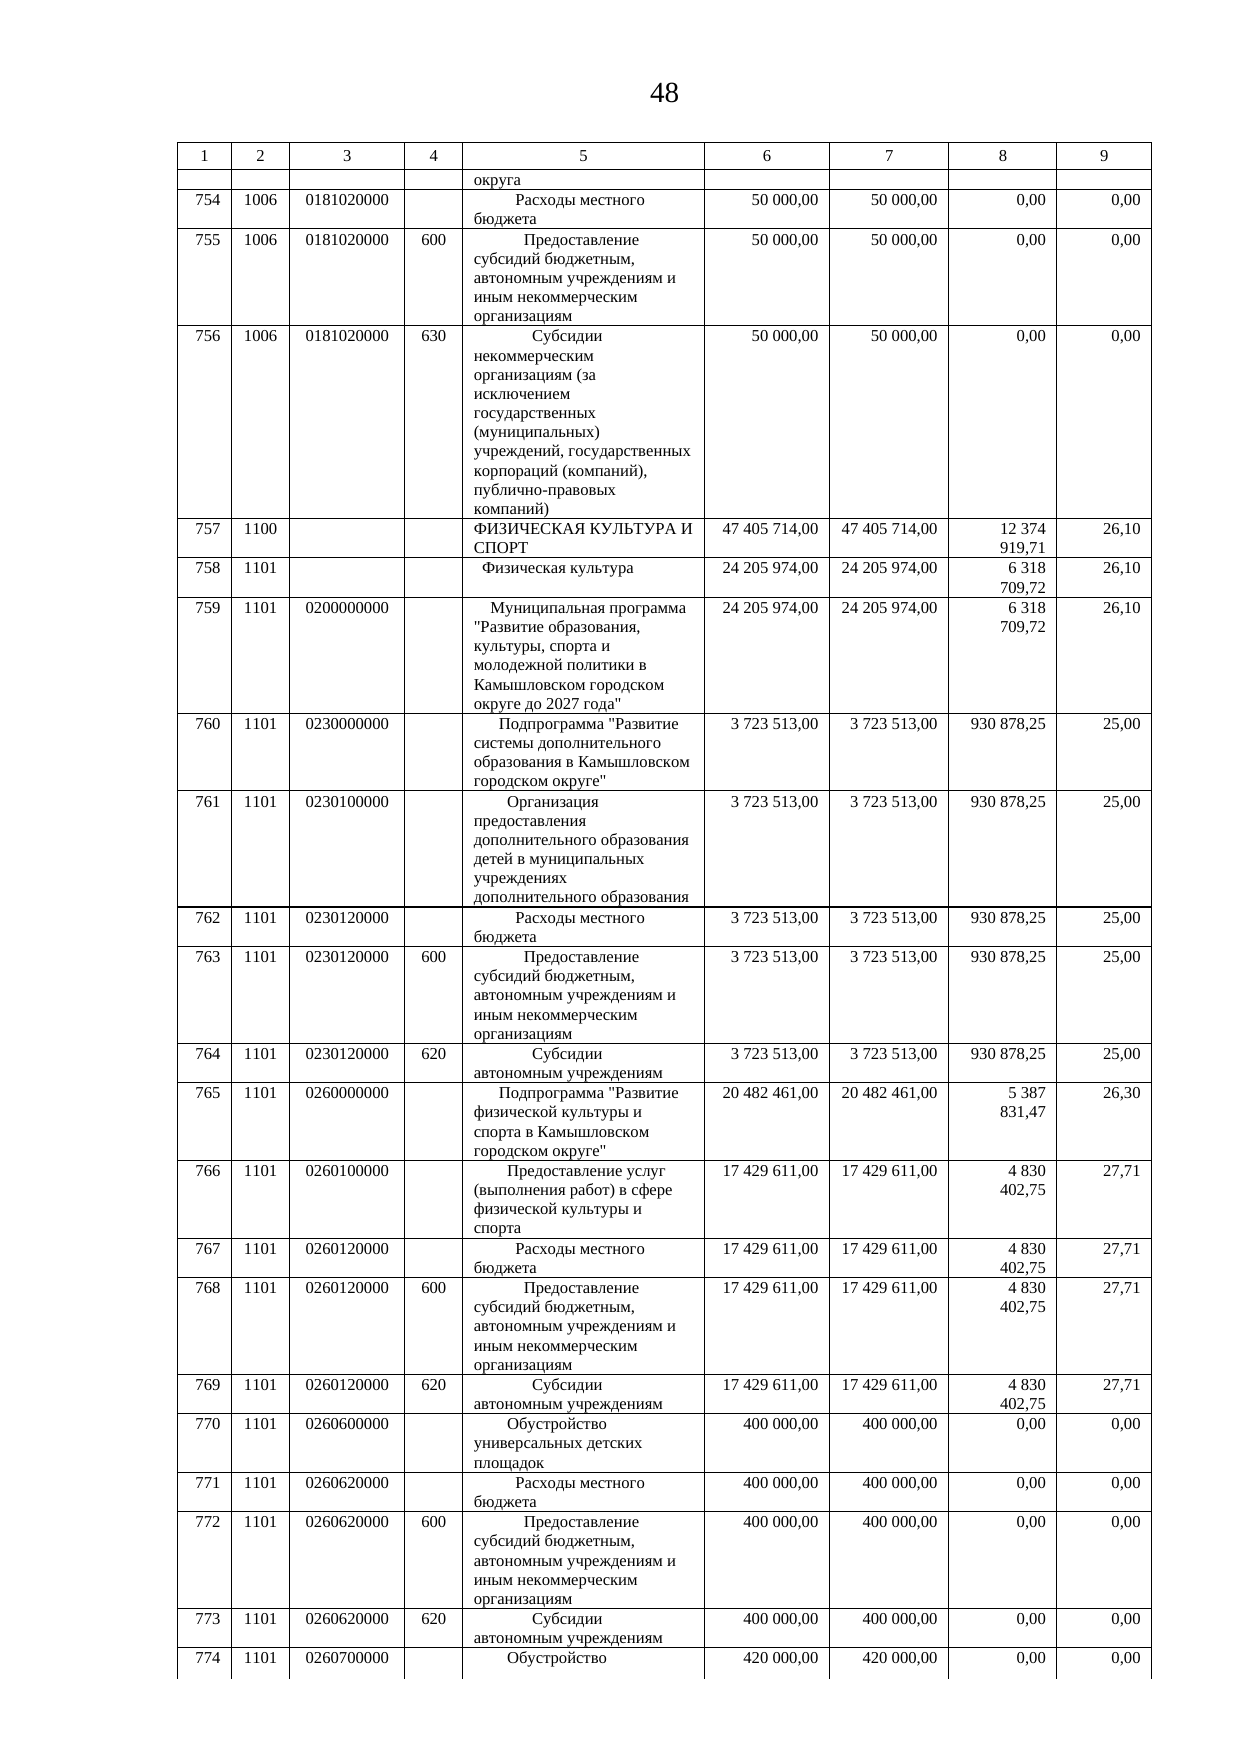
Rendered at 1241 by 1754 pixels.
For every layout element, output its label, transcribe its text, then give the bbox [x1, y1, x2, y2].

table_cell 0,00 [1057, 1414, 1151, 1472]
table_cell 1101 [232, 791, 289, 906]
table_cell 26,30 [1057, 1083, 1151, 1160]
table_cell 1101 [232, 947, 289, 1043]
table_cell 0230000000 [290, 714, 404, 790]
table_cell 630 [405, 326, 462, 518]
table_cell [705, 170, 829, 189]
table_cell [830, 170, 948, 189]
table_cell 27,71 [1057, 1375, 1151, 1413]
table_cell 0,00 [949, 1414, 1056, 1472]
table_cell 763 [178, 947, 231, 1043]
table_cell 420 000,00 [830, 1648, 948, 1679]
table_cell [405, 558, 462, 597]
table_cell 620 [405, 1375, 462, 1413]
table_cell 0230120000 [290, 908, 404, 946]
table_cell 25,00 [1057, 791, 1151, 906]
table_cell [405, 598, 462, 713]
table_cell 930 878,25 [949, 947, 1056, 1043]
table_cell 4 830 402,75 [949, 1161, 1056, 1237]
table_cell 1006 [232, 229, 289, 325]
table_cell Физическая культура [463, 558, 704, 597]
table_header 7 [830, 143, 948, 169]
table_cell 0260100000 [290, 1161, 404, 1237]
table_cell [405, 1473, 462, 1511]
table_cell 0181020000 [290, 229, 404, 325]
table_cell 1101 [232, 1278, 289, 1374]
table_cell 1101 [232, 1161, 289, 1237]
table_cell [405, 1161, 462, 1237]
table_cell 24 205 974,00 [705, 598, 829, 713]
table_cell [290, 558, 404, 597]
table_cell 17 429 611,00 [705, 1239, 829, 1277]
table_cell 420 000,00 [705, 1648, 829, 1679]
table_cell 766 [178, 1161, 231, 1237]
table_cell [949, 170, 1056, 189]
table_cell 1101 [232, 1648, 289, 1679]
table_cell 772 [178, 1512, 231, 1608]
table_cell 759 [178, 598, 231, 713]
table_cell [405, 519, 462, 557]
table_cell 0,00 [1057, 1512, 1151, 1608]
table_cell 400 000,00 [830, 1473, 948, 1511]
table_cell 1101 [232, 558, 289, 597]
table_cell 1101 [232, 1044, 289, 1082]
table_cell 6 318 709,72 [949, 558, 1056, 597]
table_cell [290, 519, 404, 557]
table_cell 930 878,25 [949, 1044, 1056, 1082]
table_cell 0,00 [949, 190, 1056, 228]
table_cell 400 000,00 [830, 1609, 948, 1647]
table_cell 770 [178, 1414, 231, 1472]
table_cell [405, 1414, 462, 1472]
table_cell 17 429 611,00 [705, 1375, 829, 1413]
table_cell 0,00 [1057, 1473, 1151, 1511]
table_cell [405, 1239, 462, 1277]
table_cell 1101 [232, 1083, 289, 1160]
table_cell 4 830 402,75 [949, 1278, 1056, 1374]
table_cell 27,71 [1057, 1239, 1151, 1277]
table_cell Подпрограмма "Развитие физической культуры и спорта в Камышловском городском округе" [463, 1083, 704, 1160]
table_cell 0260120000 [290, 1375, 404, 1413]
table_cell 0,00 [1057, 1609, 1151, 1647]
table_cell 400 000,00 [705, 1512, 829, 1608]
table_cell 0,00 [949, 229, 1056, 325]
table_cell 757 [178, 519, 231, 557]
table_cell 1101 [232, 1512, 289, 1608]
table_cell 0,00 [949, 1609, 1056, 1647]
table_cell 3 723 513,00 [705, 791, 829, 906]
table_cell 0181020000 [290, 190, 404, 228]
table_cell 27,71 [1057, 1278, 1151, 1374]
table_cell 1101 [232, 908, 289, 946]
table_cell 400 000,00 [705, 1473, 829, 1511]
table_cell 20 482 461,00 [830, 1083, 948, 1160]
table_header 3 [290, 143, 404, 169]
table_header 2 [232, 143, 289, 169]
table_cell Субсидии автономным учреждениям [463, 1609, 704, 1647]
table_cell 3 723 513,00 [830, 714, 948, 790]
table_cell 17 429 611,00 [830, 1161, 948, 1237]
table_cell 0,00 [1057, 229, 1151, 325]
table_cell 0,00 [1057, 1648, 1151, 1679]
table_cell 0260120000 [290, 1239, 404, 1277]
table_cell 50 000,00 [830, 190, 948, 228]
table_cell [405, 1083, 462, 1160]
table_cell 400 000,00 [705, 1414, 829, 1472]
table_cell Расходы местного бюджета [463, 1473, 704, 1511]
table_cell Предоставление услуг (выполнения работ) в сфере физической культуры и спорта [463, 1161, 704, 1237]
table_cell Подпрограмма "Развитие системы дополнительного образования в Камышловском городском округе" [463, 714, 704, 790]
table_cell 773 [178, 1609, 231, 1647]
table_header 1 [178, 143, 231, 169]
table_cell 0,00 [949, 326, 1056, 518]
table_cell 6 318 709,72 [949, 598, 1056, 713]
table_cell 0,00 [1057, 326, 1151, 518]
table_cell [290, 170, 404, 189]
table_cell [405, 714, 462, 790]
table_cell Субсидии некоммерческим организациям (за исключением государственных (муниципальных) учреждений, государственных корпораций (компаний), публично-правовых компаний) [463, 326, 704, 518]
table_cell 17 429 611,00 [705, 1278, 829, 1374]
table_cell Обустройство универсальных детских площадок [463, 1414, 704, 1472]
table_cell 17 429 611,00 [830, 1239, 948, 1277]
table_cell 1101 [232, 714, 289, 790]
table_cell 0,00 [949, 1473, 1056, 1511]
table_cell 20 482 461,00 [705, 1083, 829, 1160]
table_cell 767 [178, 1239, 231, 1277]
table_cell 930 878,25 [949, 791, 1056, 906]
table_cell округа [463, 170, 704, 189]
table_cell 765 [178, 1083, 231, 1160]
table_cell [178, 170, 231, 189]
table_cell 0260600000 [290, 1414, 404, 1472]
table_cell 4 830 402,75 [949, 1239, 1056, 1277]
table_cell 0260000000 [290, 1083, 404, 1160]
table_cell 3 723 513,00 [830, 791, 948, 906]
table_cell 769 [178, 1375, 231, 1413]
table_cell 930 878,25 [949, 908, 1056, 946]
table_cell 17 429 611,00 [830, 1278, 948, 1374]
table_cell Расходы местного бюджета [463, 908, 704, 946]
table_cell 0181020000 [290, 326, 404, 518]
table_cell 24 205 974,00 [830, 558, 948, 597]
table_header 5 [463, 143, 704, 169]
table_cell [232, 170, 289, 189]
table_cell 25,00 [1057, 908, 1151, 946]
table_cell 4 830 402,75 [949, 1375, 1056, 1413]
table_cell 756 [178, 326, 231, 518]
table_cell Организация предоставления дополнительного образования детей в муниципальных учреждениях дополнительного образования [463, 791, 704, 906]
table_cell 600 [405, 1512, 462, 1608]
table_cell 26,10 [1057, 598, 1151, 713]
table_cell Субсидии автономным учреждениям [463, 1044, 704, 1082]
table_cell 25,00 [1057, 714, 1151, 790]
table_cell 600 [405, 1278, 462, 1374]
table_cell 3 723 513,00 [705, 1044, 829, 1082]
table_cell 0260620000 [290, 1473, 404, 1511]
table_cell 50 000,00 [705, 229, 829, 325]
table_cell 762 [178, 908, 231, 946]
table_cell 47 405 714,00 [830, 519, 948, 557]
table_cell 600 [405, 229, 462, 325]
table_cell 755 [178, 229, 231, 325]
table_cell 771 [178, 1473, 231, 1511]
table_cell 400 000,00 [705, 1609, 829, 1647]
table_cell 3 723 513,00 [830, 908, 948, 946]
table_cell 0260700000 [290, 1648, 404, 1679]
table_cell 400 000,00 [830, 1414, 948, 1472]
table_cell 0200000000 [290, 598, 404, 713]
table_cell 17 429 611,00 [830, 1375, 948, 1413]
table_cell 26,10 [1057, 558, 1151, 597]
table_cell [405, 791, 462, 906]
table_cell Предоставление субсидий бюджетным, автономным учреждениям и иным некоммерческим организациям [463, 1512, 704, 1608]
table_cell [405, 908, 462, 946]
table_cell 1101 [232, 1609, 289, 1647]
table_cell 760 [178, 714, 231, 790]
table_cell 768 [178, 1278, 231, 1374]
table_cell Расходы местного бюджета [463, 190, 704, 228]
table_cell 0,00 [949, 1512, 1056, 1608]
table_cell 1101 [232, 1375, 289, 1413]
table_cell [405, 1648, 462, 1679]
table_cell 400 000,00 [830, 1512, 948, 1608]
table_cell Предоставление субсидий бюджетным, автономным учреждениям и иным некоммерческим организациям [463, 229, 704, 325]
table_cell [405, 190, 462, 228]
table_cell 1006 [232, 190, 289, 228]
table_cell [1057, 170, 1151, 189]
table_cell 3 723 513,00 [830, 1044, 948, 1082]
table_cell 0230100000 [290, 791, 404, 906]
table_cell 600 [405, 947, 462, 1043]
table_cell 764 [178, 1044, 231, 1082]
table_cell Субсидии автономным учреждениям [463, 1375, 704, 1413]
table_cell 24 205 974,00 [830, 598, 948, 713]
table_cell 620 [405, 1609, 462, 1647]
table_cell 5 387 831,47 [949, 1083, 1056, 1160]
table_cell 50 000,00 [830, 326, 948, 518]
table_cell [405, 170, 462, 189]
table_cell 0,00 [949, 1648, 1056, 1679]
table_cell 3 723 513,00 [830, 947, 948, 1043]
table_cell 0,00 [1057, 190, 1151, 228]
table_header 4 [405, 143, 462, 169]
table_cell Муниципальная программа "Развитие образования, культуры, спорта и молодежной политики в Камышловском городском округе до 2027 года" [463, 598, 704, 713]
table_cell Обустройство [463, 1648, 704, 1679]
table_cell 47 405 714,00 [705, 519, 829, 557]
table_cell 50 000,00 [830, 229, 948, 325]
table_header 9 [1057, 143, 1151, 169]
table_cell 774 [178, 1648, 231, 1679]
table_cell 0230120000 [290, 1044, 404, 1082]
table_cell 0260120000 [290, 1278, 404, 1374]
table_cell 761 [178, 791, 231, 906]
table_cell ФИЗИЧЕСКАЯ КУЛЬТУРА И СПОРТ [463, 519, 704, 557]
table_cell 0260620000 [290, 1609, 404, 1647]
table_cell 758 [178, 558, 231, 597]
table_cell 26,10 [1057, 519, 1151, 557]
table_cell 50 000,00 [705, 326, 829, 518]
table_cell 3 723 513,00 [705, 714, 829, 790]
table_cell 930 878,25 [949, 714, 1056, 790]
table_cell 3 723 513,00 [705, 908, 829, 946]
table_cell 1101 [232, 1414, 289, 1472]
table_cell 1006 [232, 326, 289, 518]
table_cell 50 000,00 [705, 190, 829, 228]
table_cell Предоставление субсидий бюджетным, автономным учреждениям и иным некоммерческим организациям [463, 1278, 704, 1374]
table_cell 3 723 513,00 [705, 947, 829, 1043]
table_cell 1101 [232, 1473, 289, 1511]
table_cell 17 429 611,00 [705, 1161, 829, 1237]
table_header 8 [949, 143, 1056, 169]
table_cell 25,00 [1057, 947, 1151, 1043]
table_cell 1100 [232, 519, 289, 557]
table_cell 0230120000 [290, 947, 404, 1043]
table_header 6 [705, 143, 829, 169]
table_cell 1101 [232, 598, 289, 713]
table_cell 1101 [232, 1239, 289, 1277]
table_cell 24 205 974,00 [705, 558, 829, 597]
table_cell 0260620000 [290, 1512, 404, 1608]
table_cell 620 [405, 1044, 462, 1082]
table_cell 754 [178, 190, 231, 228]
table_cell 27,71 [1057, 1161, 1151, 1237]
table_cell 12 374 919,71 [949, 519, 1056, 557]
table_cell Предоставление субсидий бюджетным, автономным учреждениям и иным некоммерческим организациям [463, 947, 704, 1043]
table_cell Расходы местного бюджета [463, 1239, 704, 1277]
table_cell 25,00 [1057, 1044, 1151, 1082]
